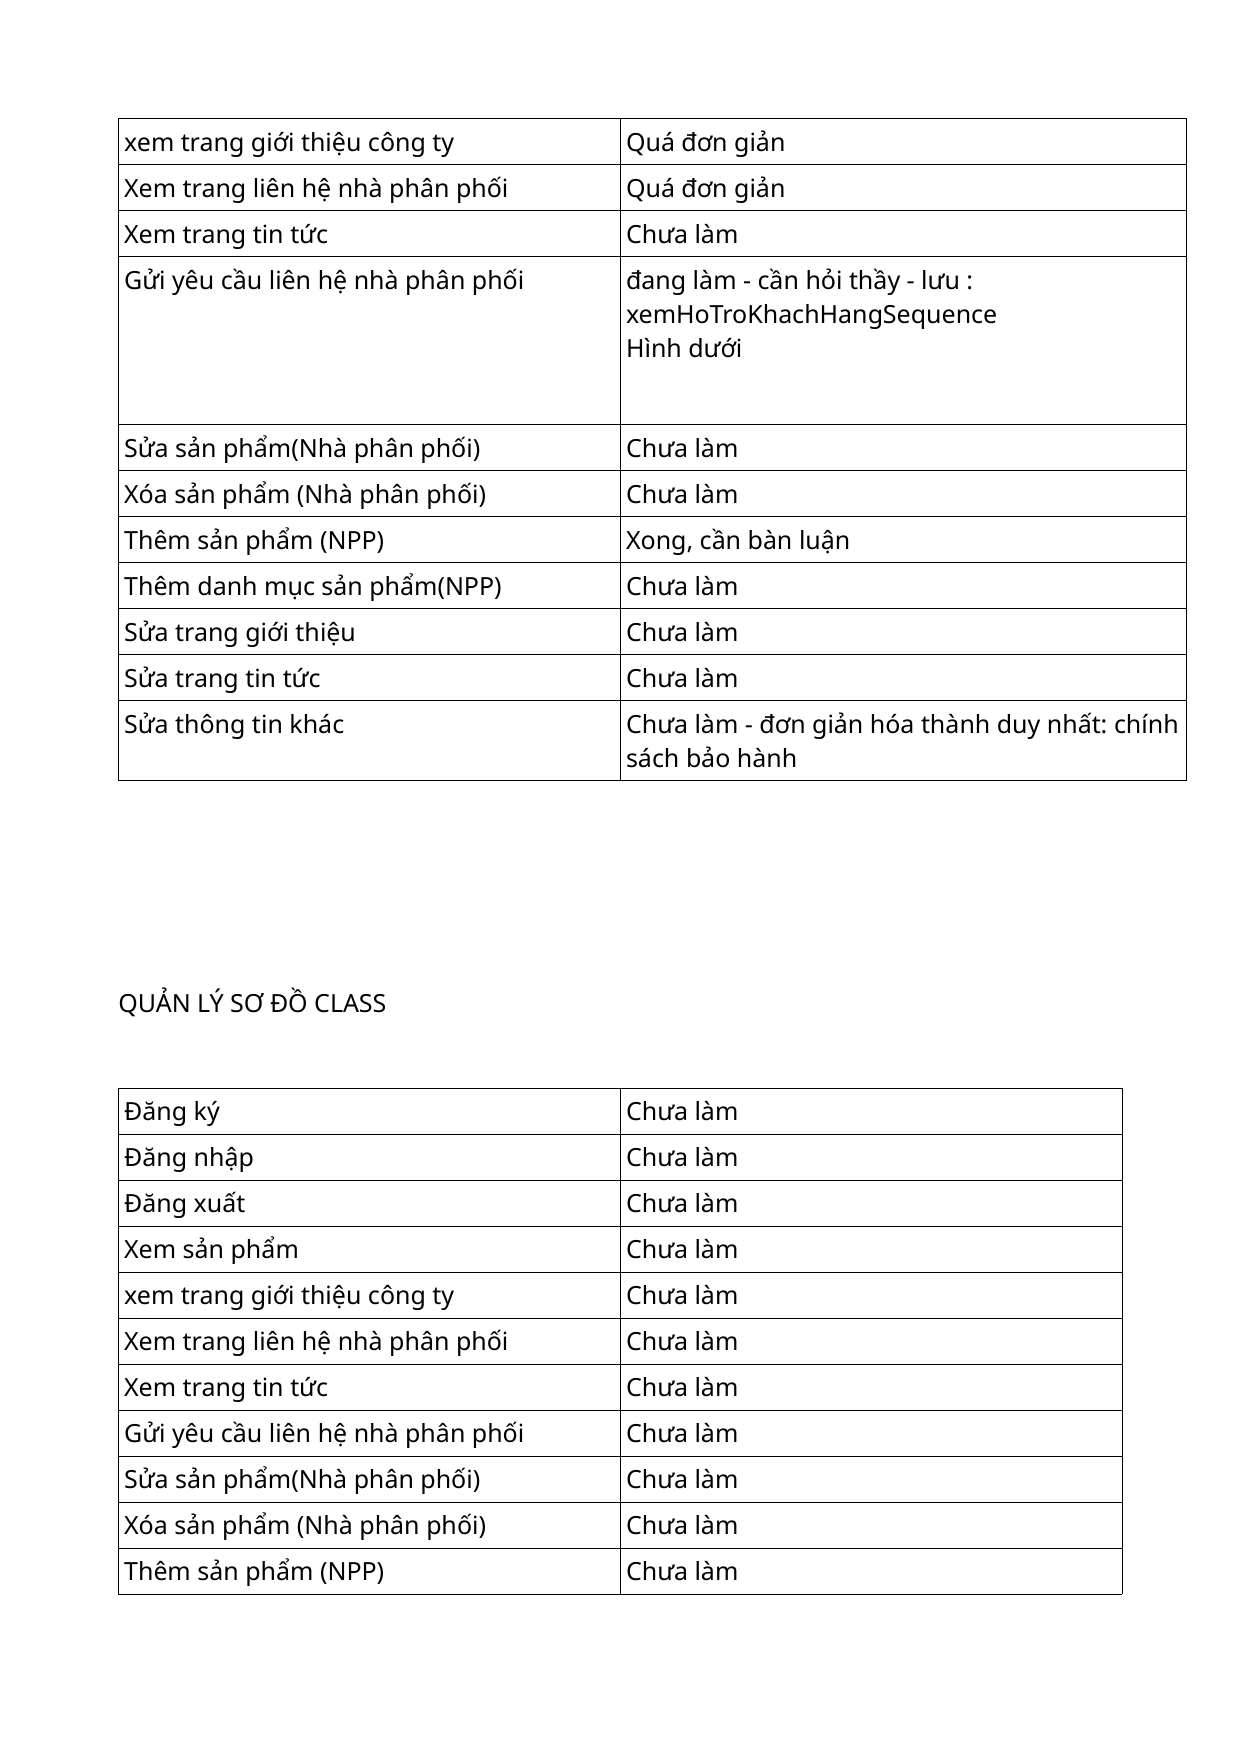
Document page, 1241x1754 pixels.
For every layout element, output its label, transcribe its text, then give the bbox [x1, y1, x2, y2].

table_cell Sửa sản phẩm(Nhà phân phối) [119, 425, 620, 470]
table_header Đăng ký [119, 1089, 620, 1133]
table_cell Chưa làm [621, 1135, 1122, 1179]
table_cell Xem trang tin tức [119, 211, 620, 256]
table_header Chưa làm [621, 1089, 1122, 1133]
text QUẢN LÝ SƠ ĐỒ CLASS [118, 985, 1122, 1019]
table_cell Chưa làm [621, 1457, 1122, 1502]
table_cell Đăng nhập [119, 1135, 620, 1179]
table_cell Chưa làm [621, 1319, 1122, 1364]
table_cell Quá đơn giản [621, 119, 1186, 164]
table_cell Chưa làm [621, 1503, 1122, 1548]
table_cell Chưa làm [621, 609, 1186, 654]
table_cell Thêm danh mục sản phẩm(NPP) [119, 563, 620, 608]
table_cell Xem trang liên hệ nhà phân phối [119, 1319, 620, 1364]
table_cell Chưa làm [621, 211, 1186, 256]
table_cell Chưa làm [621, 655, 1186, 700]
table_cell Chưa làm [621, 425, 1186, 470]
table_cell Chưa làm [621, 1411, 1122, 1456]
table_cell Chưa làm [621, 1273, 1122, 1318]
table_cell Thêm sản phẩm (NPP) [119, 1549, 620, 1594]
table_cell Sửa trang tin tức [119, 655, 620, 700]
table_cell Xóa sản phẩm (Nhà phân phối) [119, 471, 620, 516]
table_cell Chưa làm - đơn giản hóa thành duy nhất: chính sách bảo hành [621, 701, 1186, 780]
table_cell Xóa sản phẩm (Nhà phân phối) [119, 1503, 620, 1548]
table_cell Xem sản phẩm [119, 1227, 620, 1272]
table_cell Gửi yêu cầu liên hệ nhà phân phối [119, 1411, 620, 1456]
table_cell Chưa làm [621, 1227, 1122, 1272]
table_cell Xem trang liên hệ nhà phân phối [119, 165, 620, 210]
table_cell xem trang giới thiệu công ty [119, 119, 620, 164]
table_cell Sửa thông tin khác [119, 701, 620, 780]
table_cell Gửi yêu cầu liên hệ nhà phân phối [119, 257, 620, 424]
table_cell Sửa sản phẩm(Nhà phân phối) [119, 1457, 620, 1502]
table_cell Chưa làm [621, 1365, 1122, 1410]
table_cell Xem trang tin tức [119, 1365, 620, 1410]
table_cell Chưa làm [621, 471, 1186, 516]
table_cell đang làm - cần hỏi thầy - lưu : xemHoTroKhachHangSequence Hình dưới [621, 257, 1186, 424]
table_cell Quá đơn giản [621, 165, 1186, 210]
table_cell Xong, cần bàn luận [621, 517, 1186, 562]
table_cell Chưa làm [621, 1181, 1122, 1226]
table_cell xem trang giới thiệu công ty [119, 1273, 620, 1318]
table_cell Chưa làm [621, 563, 1186, 608]
table_cell Đăng xuất [119, 1181, 620, 1226]
table_cell Sửa trang giới thiệu [119, 609, 620, 654]
table_cell Thêm sản phẩm (NPP) [119, 517, 620, 562]
table_cell Chưa làm [621, 1549, 1122, 1594]
